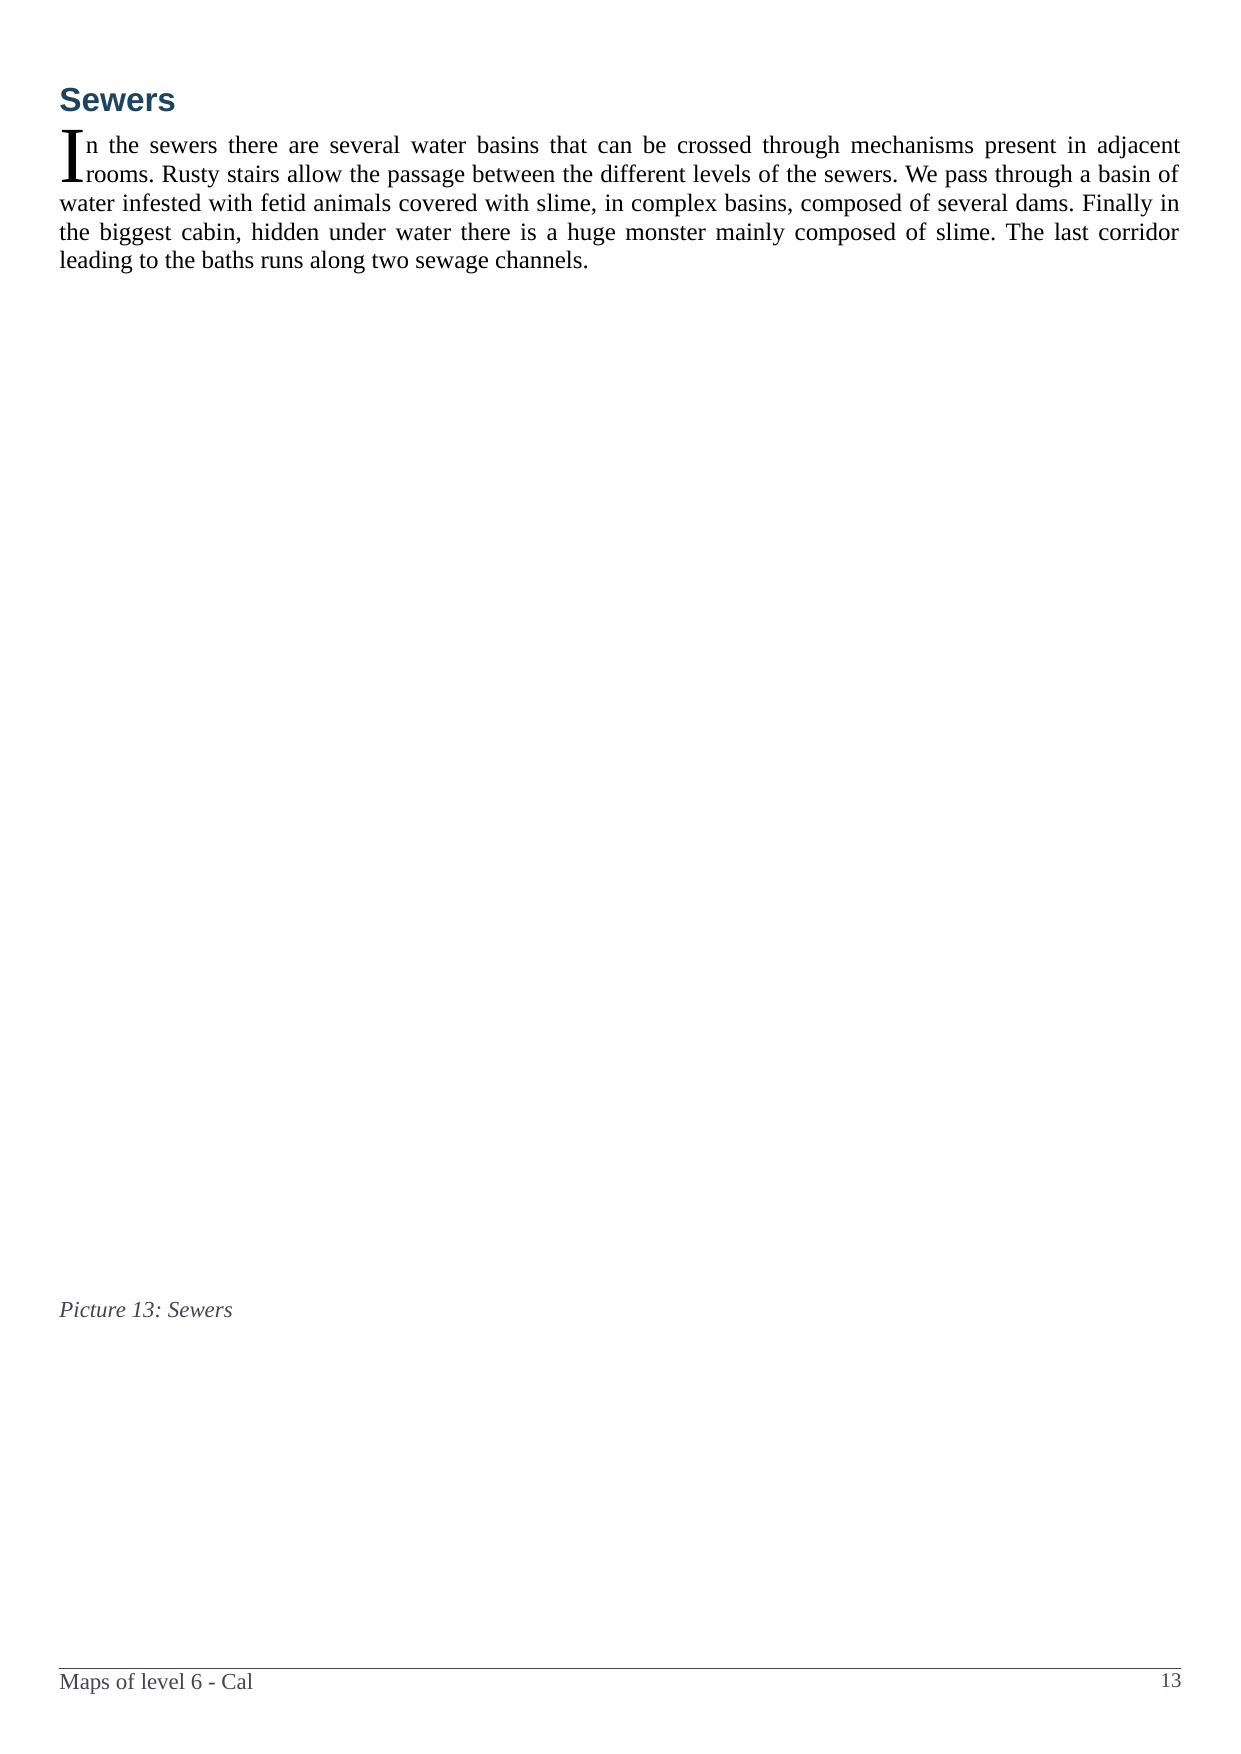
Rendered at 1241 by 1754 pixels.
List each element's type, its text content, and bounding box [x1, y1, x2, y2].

text Picture 13: Sewers [59, 293, 1181, 1323]
text In the sewers there are several water basins that can be crossed through mechanisms present in adjacent rooms. Rusty stairs allow the passage between the different levels of the sewers. We pass through a basin of water infested with fetid animals covered with slime, in complex basins, composed of several dams. Finally in the biggest cabin, hidden under water there is a huge monster mainly composed of slime. The last corridor leading to the baths runs along two sewage channels. [59, 131, 1181, 274]
subtitle Sewers [59, 80, 1181, 118]
